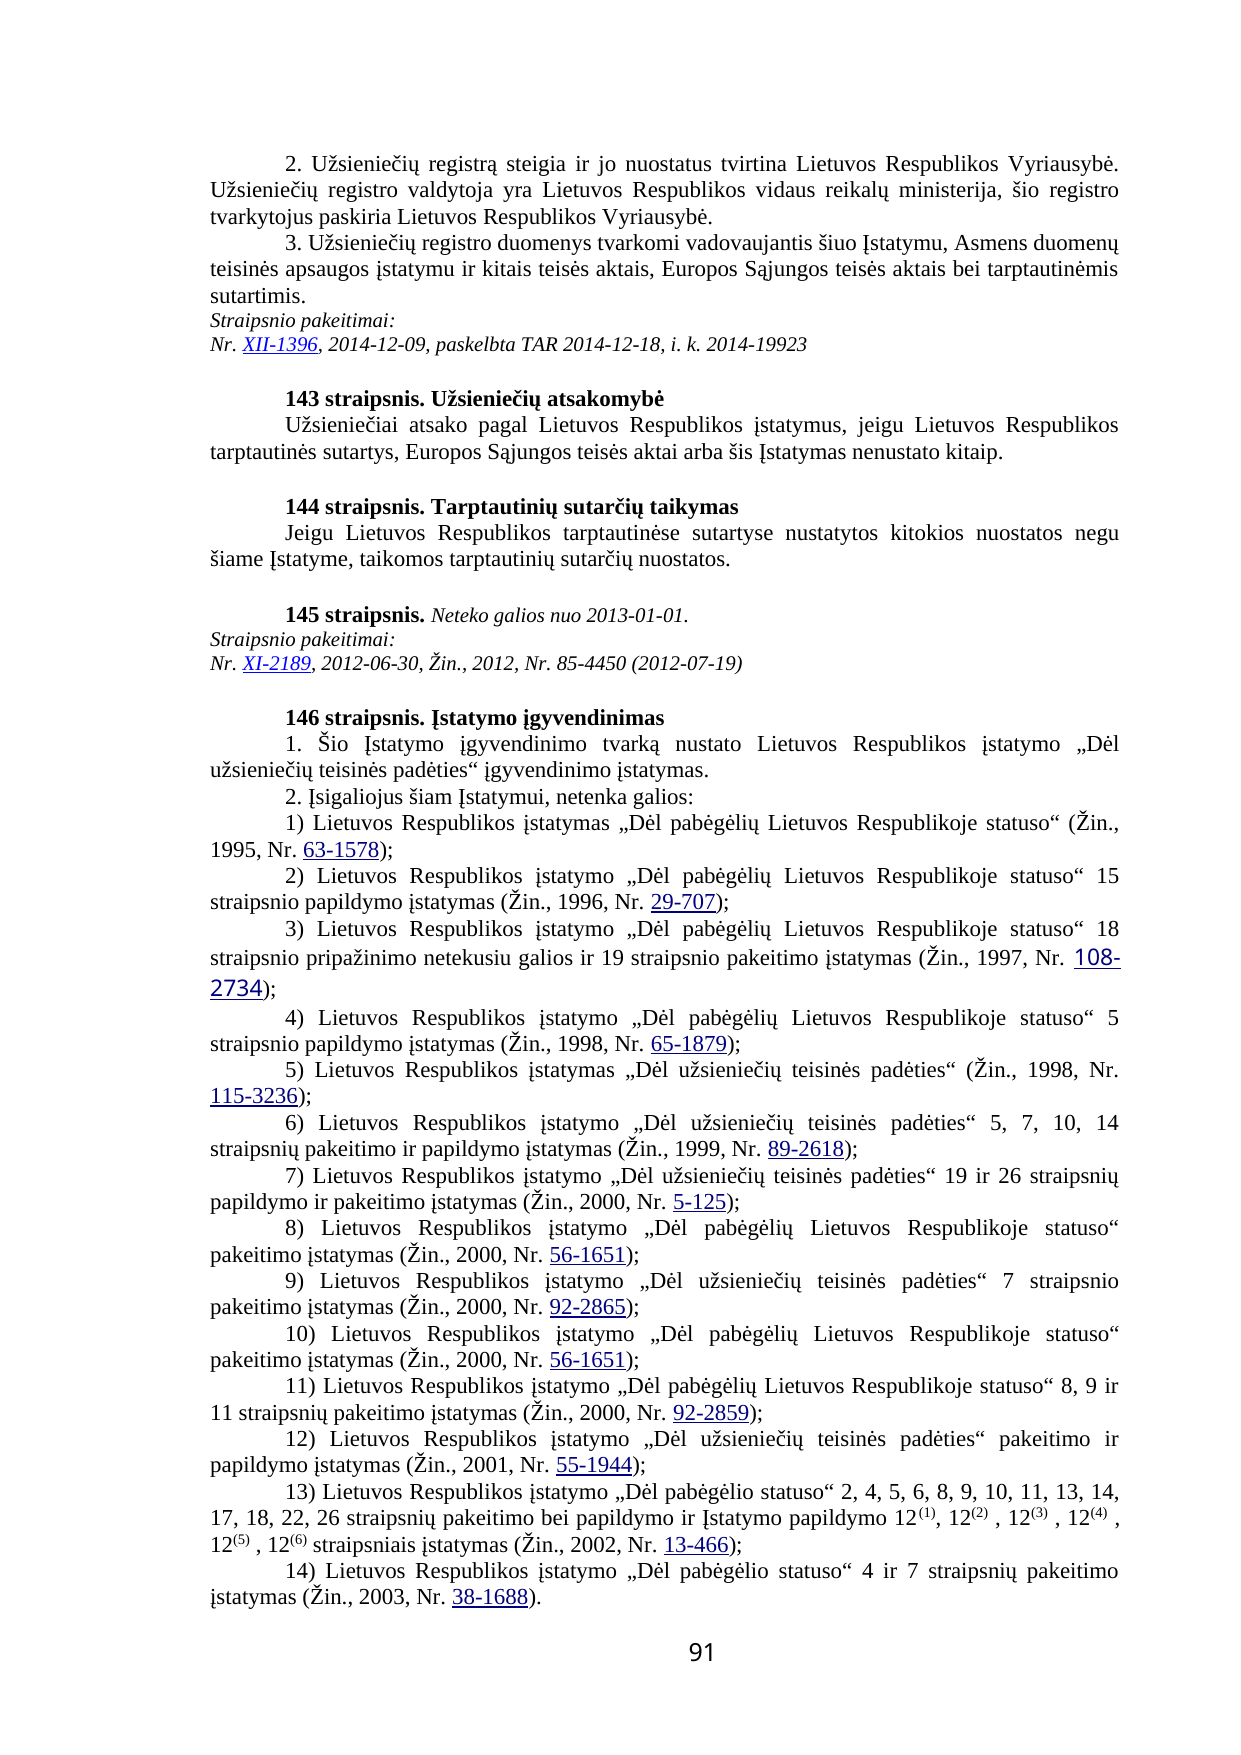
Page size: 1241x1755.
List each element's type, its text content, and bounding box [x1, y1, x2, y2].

text 7) Lietuvos Respublikos įstatymo „Dėl užsieniečių teisinės padėties“ 19 ir 26 straipsnių papildymo ir pakeitimo įstatymas (Žin., 2000, Nr. 5-125); [210, 1162, 1120, 1214]
text 2. Įsigaliojus šiam Įstatymui, netenka galios: [210, 783, 1120, 809]
text 12) Lietuvos Respublikos įstatymo „Dėl užsieniečių teisinės padėties“ pakeitimo ir papildymo įstatymas (Žin., 2001, Nr. 55-1944); [210, 1425, 1120, 1478]
text 146 straipsnis. Įstatymo įgyvendinimas [210, 704, 1120, 730]
text 11) Lietuvos Respublikos įstatymo „Dėl pabėgėlių Lietuvos Respublikoje statuso“ 8, 9 ir 11 straipsnių pakeitimo įstatymas (Žin., 2000, Nr. 92-2859); [210, 1372, 1120, 1425]
text 145 straipsnis. Neteko galios nuo 2013-01-01. [210, 601, 1120, 627]
text 3. Užsieniečių registro duomenys tvarkomi vadovaujantis šiuo Įstatymu, Asmens duomenų teisinės apsaugos įstatymu ir kitais teisės aktais, Europos Sąjungos teisės aktais bei tarptautinėmis sutartimis. [210, 229, 1120, 308]
text 8) Lietuvos Respublikos įstatymo „Dėl pabėgėlių Lietuvos Respublikoje statuso“ pakeitimo įstatymas (Žin., 2000, Nr. 56-1651); [210, 1214, 1120, 1267]
text 13) Lietuvos Respublikos įstatymo „Dėl pabėgėlio statuso“ 2, 4, 5, 6, 8, 9, 10, 11, 13, 14, 17, 18, 22, 26 straipsnių pakeitimo bei papildymo ir Įstatymo papildymo 12(1), 12(2) , 12(3) , 12(4) , 12(5) , 12(6) straipsniais įstatymas (Žin., 2002, Nr. 13-466); [210, 1478, 1120, 1557]
text 2. Užsieniečių registrą steigia ir jo nuostatus tvirtina Lietuvos Respublikos Vyriausybė. Užsieniečių registro valdytoja yra Lietuvos Respublikos vidaus reikalų ministerija, šio registro tvarkytojus paskiria Lietuvos Respublikos Vyriausybė. [210, 150, 1120, 229]
text 4) Lietuvos Respublikos įstatymo „Dėl pabėgėlių Lietuvos Respublikoje statuso“ 5 straipsnio papildymo įstatymas (Žin., 1998, Nr. 65-1879); [210, 1003, 1120, 1056]
text 2) Lietuvos Respublikos įstatymo „Dėl pabėgėlių Lietuvos Respublikoje statuso“ 15 straipsnio papildymo įstatymas (Žin., 1996, Nr. 29-707); [210, 862, 1120, 915]
text 14) Lietuvos Respublikos įstatymo „Dėl pabėgėlio statuso“ 4 ir 7 straipsnių pakeitimo įstatymas (Žin., 2003, Nr. 38-1688). [210, 1557, 1120, 1610]
subtitle 143 straipsnis. Užsieniečių atsakomybė [210, 385, 1120, 411]
text 9) Lietuvos Respublikos įstatymo „Dėl užsieniečių teisinės padėties“ 7 straipsnio pakeitimo įstatymas (Žin., 2000, Nr. 92-2865); [210, 1267, 1120, 1320]
text 6) Lietuvos Respublikos įstatymo „Dėl užsieniečių teisinės padėties“ 5, 7, 10, 14 straipsnių pakeitimo ir papildymo įstatymas (Žin., 1999, Nr. 89-2618); [210, 1109, 1120, 1162]
text 1) Lietuvos Respublikos įstatymas „Dėl pabėgėlių Lietuvos Respublikoje statuso“ (Žin., 1995, Nr. 63-1578); [210, 809, 1120, 862]
text 144 straipsnis. Tarptautinių sutarčių taikymas [210, 493, 1120, 519]
text Nr. XII-1396, 2014-12-09, paskelbta TAR 2014-12-18, i. k. 2014-19923 [210, 332, 1120, 356]
text 5) Lietuvos Respublikos įstatymas „Dėl užsieniečių teisinės padėties“ (Žin., 1998, Nr. 115-3236); [210, 1056, 1120, 1109]
text Jeigu Lietuvos Respublikos tarptautinėse sutartyse nustatytos kitokios nuostatos negu šiame Įstatyme, taikomos tarptautinių sutarčių nuostatos. [210, 519, 1120, 572]
text Straipsnio pakeitimai: [210, 308, 1120, 332]
text Užsieniečiai atsako pagal Lietuvos Respublikos įstatymus, jeigu Lietuvos Respublikos tarptautinės sutartys, Europos Sąjungos teisės aktai arba šis Įstatymas nenustato kitaip. [210, 411, 1120, 464]
text 1. Šio Įstatymo įgyvendinimo tvarką nustato Lietuvos Respublikos įstatymo „Dėl užsieniečių teisinės padėties“ įgyvendinimo įstatymas. [210, 730, 1120, 783]
text 3) Lietuvos Respublikos įstatymo „Dėl pabėgėlių Lietuvos Respublikoje statuso“ 18 straipsnio pripažinimo netekusiu galios ir 19 straipsnio pakeitimo įstatymas (Žin., 1997, Nr. 108-2734); [210, 915, 1120, 1003]
text Nr. XI-2189, 2012-06-30, Žin., 2012, Nr. 85-4450 (2012-07-19) [210, 651, 1120, 675]
text 10) Lietuvos Respublikos įstatymo „Dėl pabėgėlių Lietuvos Respublikoje statuso“ pakeitimo įstatymas (Žin., 2000, Nr. 56-1651); [210, 1320, 1120, 1372]
text Straipsnio pakeitimai: [210, 627, 1120, 651]
